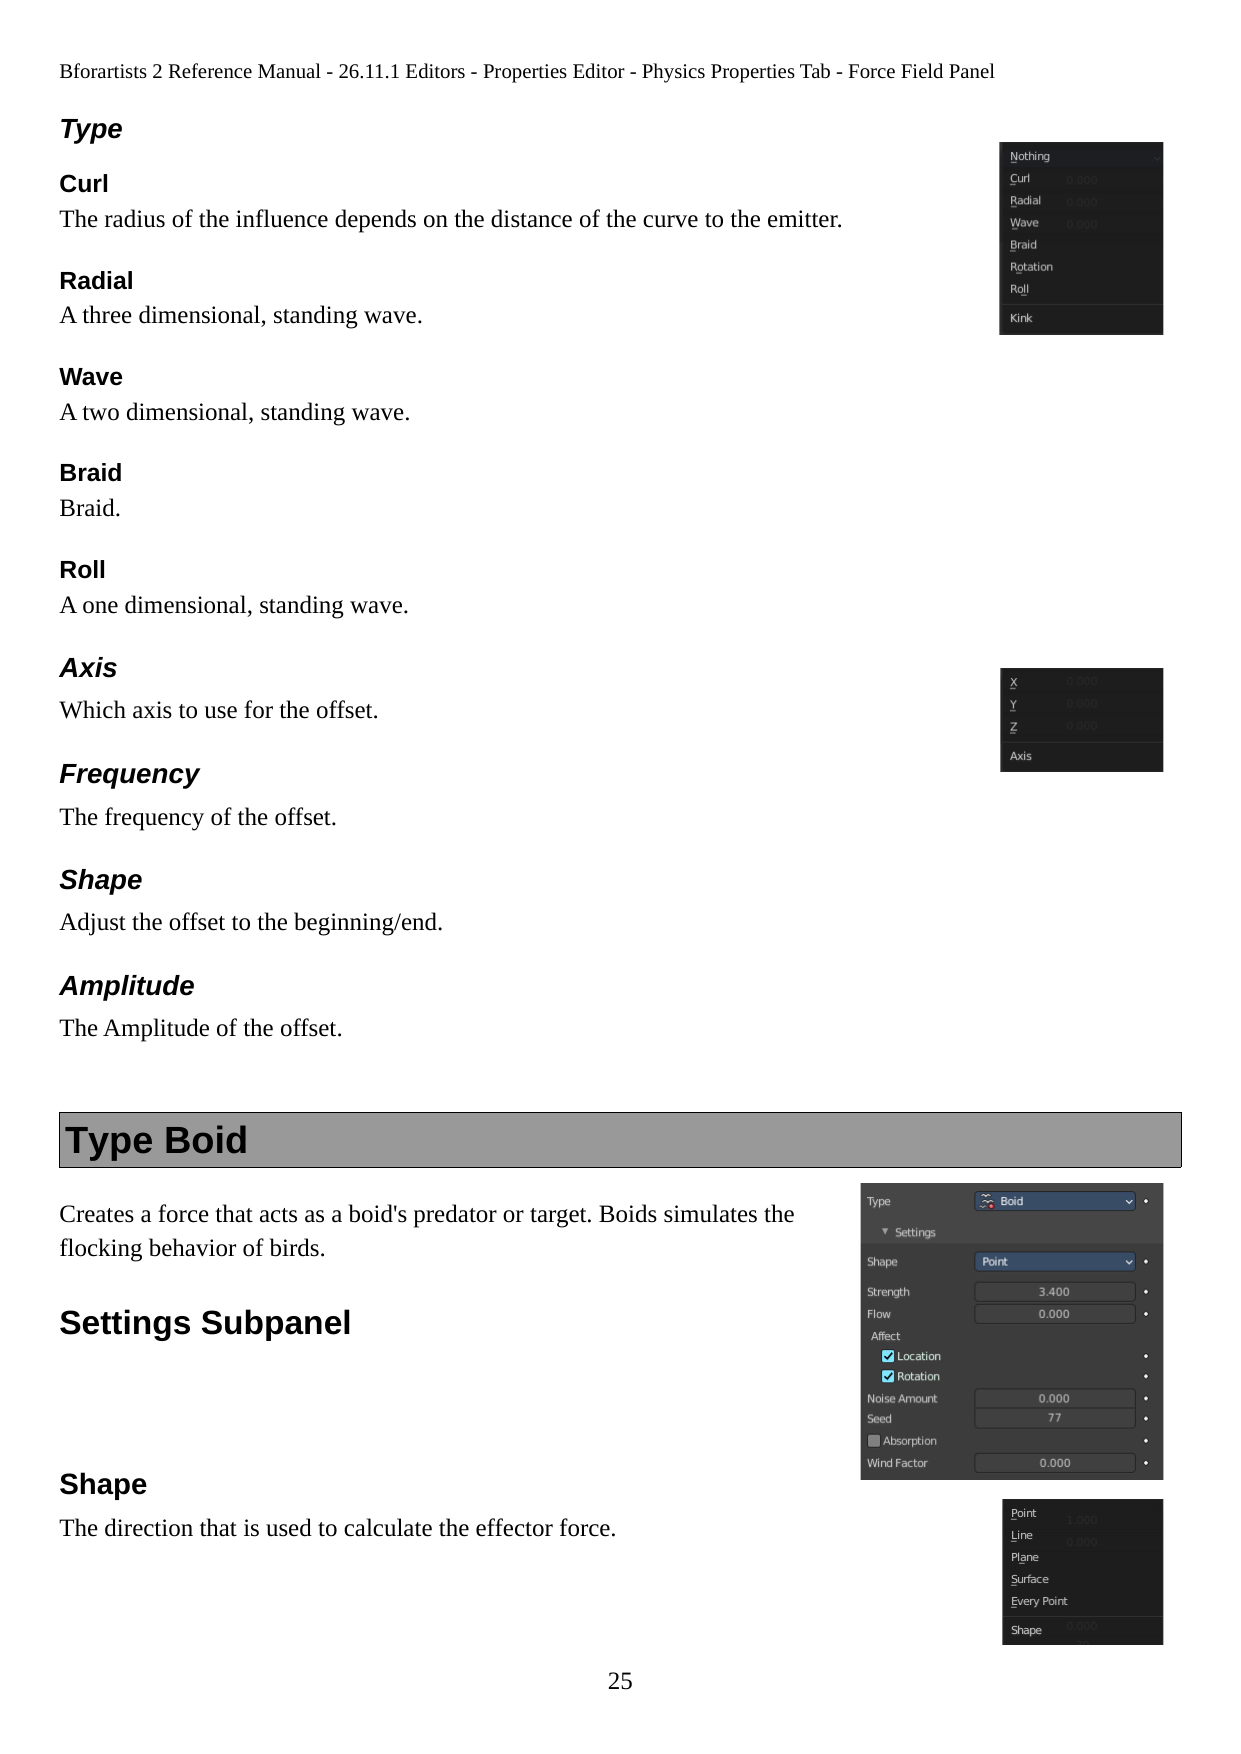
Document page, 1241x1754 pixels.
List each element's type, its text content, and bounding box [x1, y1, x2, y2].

text The radius of the influence depends on the distance of the curve to the emitter. [59, 204, 999, 233]
subtitle Settings Subpanel [59, 1303, 860, 1342]
text Creates a force that acts as a boid's predator or target. Boids simulates the flocking behavior of birds. [59, 1199, 860, 1262]
subtitle Type [59, 113, 1181, 144]
subtitle Roll [59, 555, 1181, 583]
text Which axis to use for the offset. [59, 696, 1000, 724]
picture [1000, 668, 1164, 772]
text The frequency of the offset. [59, 802, 1181, 830]
picture [999, 142, 1164, 335]
text Adjust the offset to the beginning/end. [59, 907, 1181, 936]
picture [1002, 1499, 1164, 1645]
table_header Type Boid [60, 1113, 1181, 1167]
subtitle Wave [59, 362, 1181, 391]
subtitle Braid [59, 458, 1181, 487]
subtitle Shape [59, 1467, 1181, 1501]
subtitle Curl [59, 169, 999, 198]
subtitle [1164, 1303, 1181, 1342]
subtitle Amplitude [59, 969, 1181, 1001]
subtitle Axis [59, 651, 1181, 683]
text A two dimensional, standing wave. [59, 397, 1181, 426]
picture [860, 1183, 1164, 1480]
subtitle Shape [59, 863, 1181, 895]
subtitle Radial [59, 266, 999, 294]
subtitle [1164, 266, 1181, 294]
subtitle [1164, 169, 1181, 198]
subtitle Frequency [59, 757, 1181, 789]
text The direction that is used to calculate the effector force. [59, 1513, 1002, 1542]
text A three dimensional, standing wave. [59, 301, 999, 329]
text The Amplitude of the offset. [59, 1013, 1181, 1042]
text A one dimensional, standing wave. [59, 590, 1181, 618]
text Braid. [59, 493, 1181, 522]
